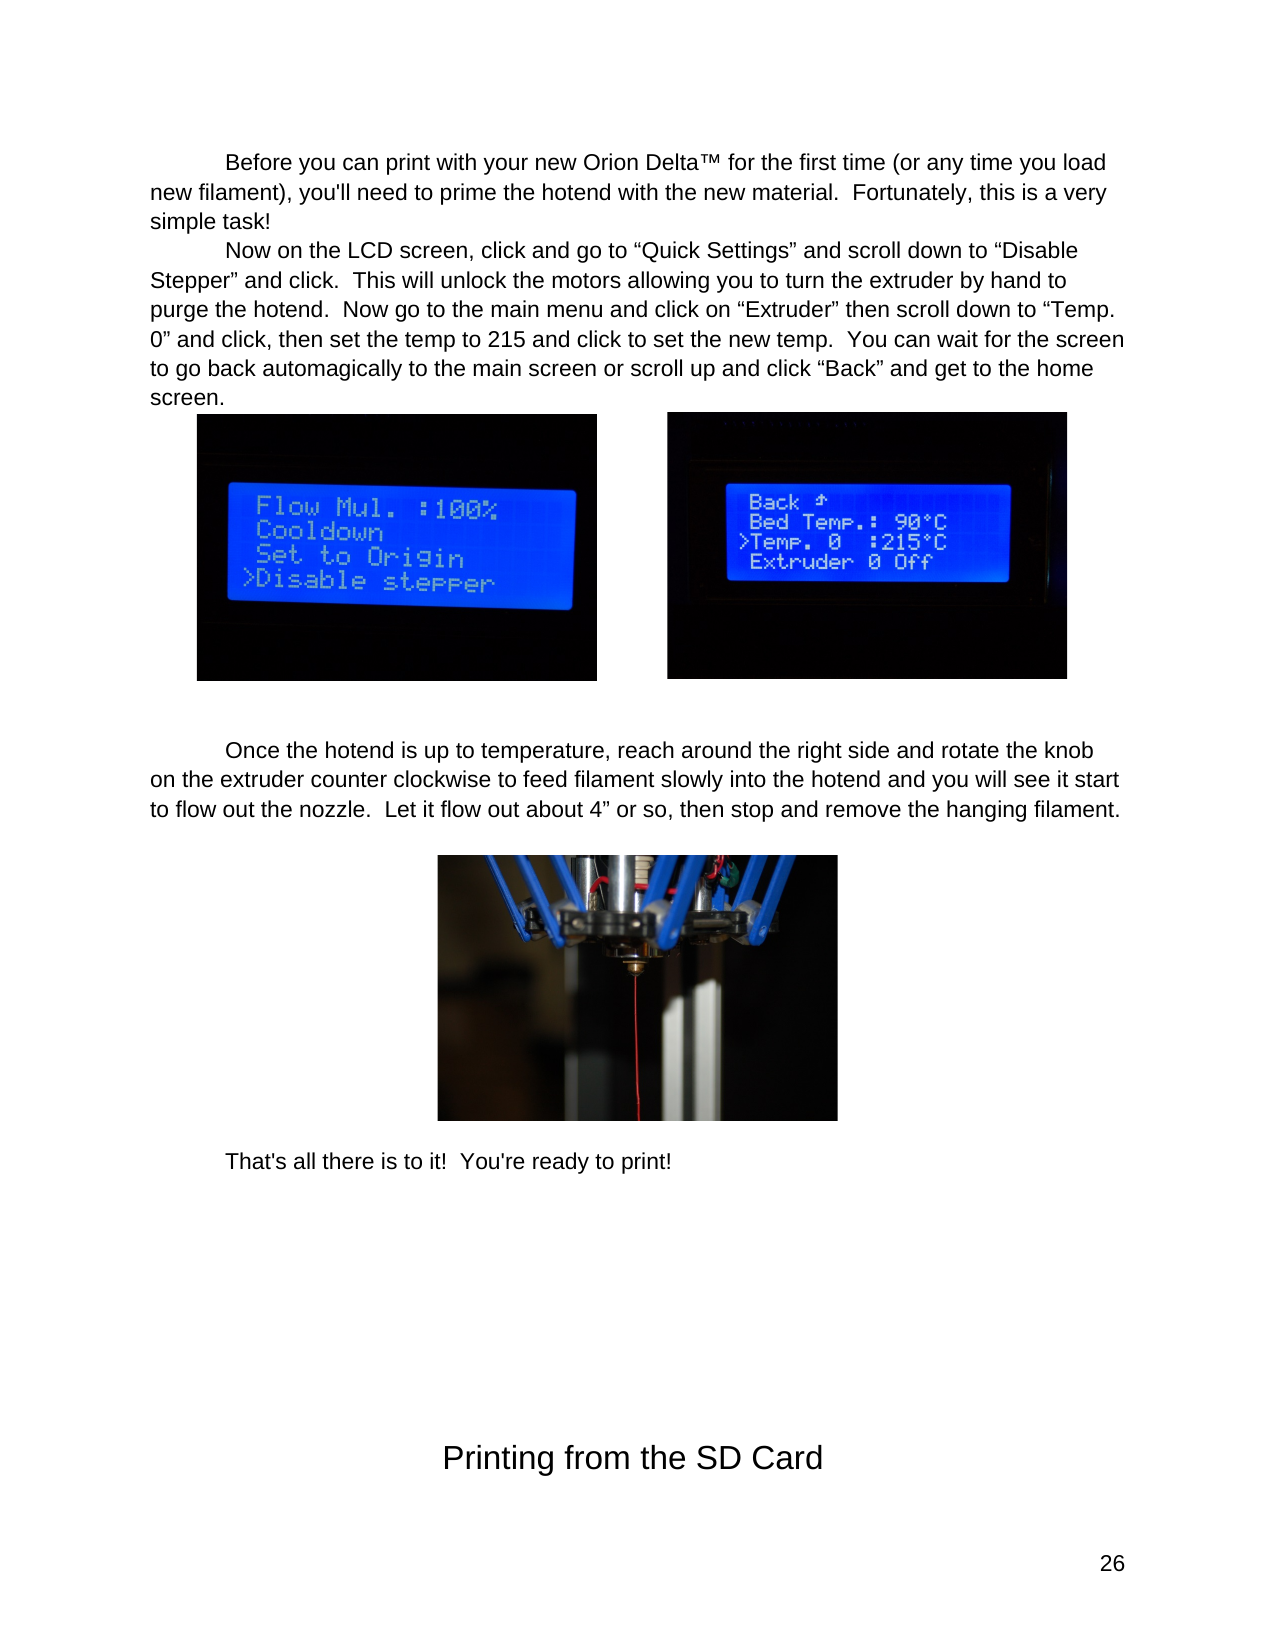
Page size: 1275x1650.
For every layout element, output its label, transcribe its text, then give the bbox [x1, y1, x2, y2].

picture [667, 412, 1068, 679]
text Before you can print with your new Orion Delta™ for the first time (or any time you load new filament), you'll need to prime the hotend with the new material. Fortunately, this is a very simple task! [150, 150, 1125, 234]
picture [437, 855, 838, 1121]
picture [196, 414, 597, 681]
text Now on the LCD screen, click and go to “Quick Settings” and scroll down to “Disable Stepper” and click. This will unlock the motors allowing you to turn the extruder by hand to purge the hotend. Now go to the main menu and click on “Extruder” then scroll down to “Temp. 0” and click, then set the temp to 215 and click to set the new temp. You can wait for the screen to go back automagically to the main screen or scroll up and click “Back” and get to the home screen. [150, 238, 1125, 411]
text That's all there is to it! You're ready to print! [150, 1149, 1125, 1174]
subtitle Printing from the SD Card [150, 1439, 1125, 1476]
text Once the hotend is up to temperature, reach around the right side and rotate the knob on the extruder counter clockwise to feed filament slowly into the hotend and you will see it start to flow out the nozzle. Let it flow out about 4” or so, then stop and remove the hanging filament. [150, 737, 1125, 822]
